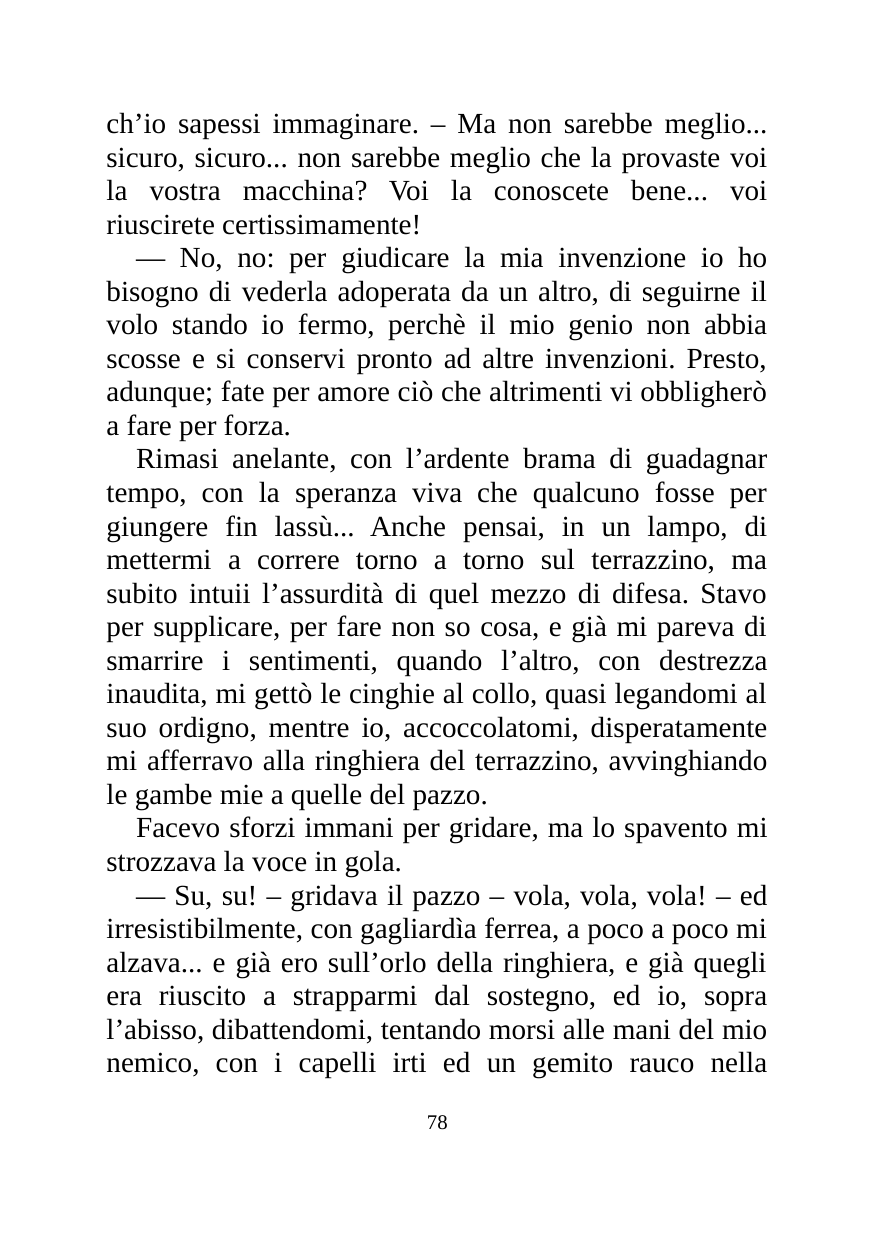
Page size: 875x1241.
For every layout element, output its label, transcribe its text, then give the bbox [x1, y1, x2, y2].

text — No, no: per giudicare la mia invenzione io ho bisogno di vederla adoperata da un altro, di seguirne il volo stando io fermo, perchè il mio genio non abbia scosse e si conservi pronto ad altre invenzioni. Presto, adunque; fate per amore ciò che altrimenti vi obbligherò a fare per forza. [106, 240, 768, 442]
text — Su, su! – gridava il pazzo – vola, vola, vola! – ed irresistibilmente, con gagliardìa ferrea, a poco a poco mi alzava... e già ero sull’orlo della ringhiera, e già quegli era riuscito a strapparmi dal sostegno, ed io, sopra l’abisso, dibattendomi, tentando morsi alle mani del mio nemico, con i capelli irti ed un gemito rauco nella [106, 878, 768, 1079]
text ch’io sapessi immaginare. – Ma non sarebbe meglio... sicuro, sicuro... non sarebbe meglio che la provaste voi la vostra macchina? Voi la conoscete bene... voi riuscirete certissimamente! [106, 106, 768, 240]
text Facevo sforzi immani per gridare, ma lo spavento mi strozzava la voce in gola. [106, 811, 768, 878]
text Rimasi anelante, con l’ardente brama di guadagnar tempo, con la speranza viva che qualcuno fosse per giungere fin lassù... Anche pensai, in un lampo, di mettermi a correre torno a torno sul terrazzino, ma subito intuii l’assurdità di quel mezzo di difesa. Stavo per supplicare, per fare non so cosa, e già mi pareva di smarrire i sentimenti, quando l’altro, con destrezza inaudita, mi gettò le cinghie al collo, quasi legandomi al suo ordigno, mentre io, accoccolatomi, disperatamente mi afferravo alla ringhiera del terrazzino, avvinghiando le gambe mie a quelle del pazzo. [106, 442, 768, 811]
